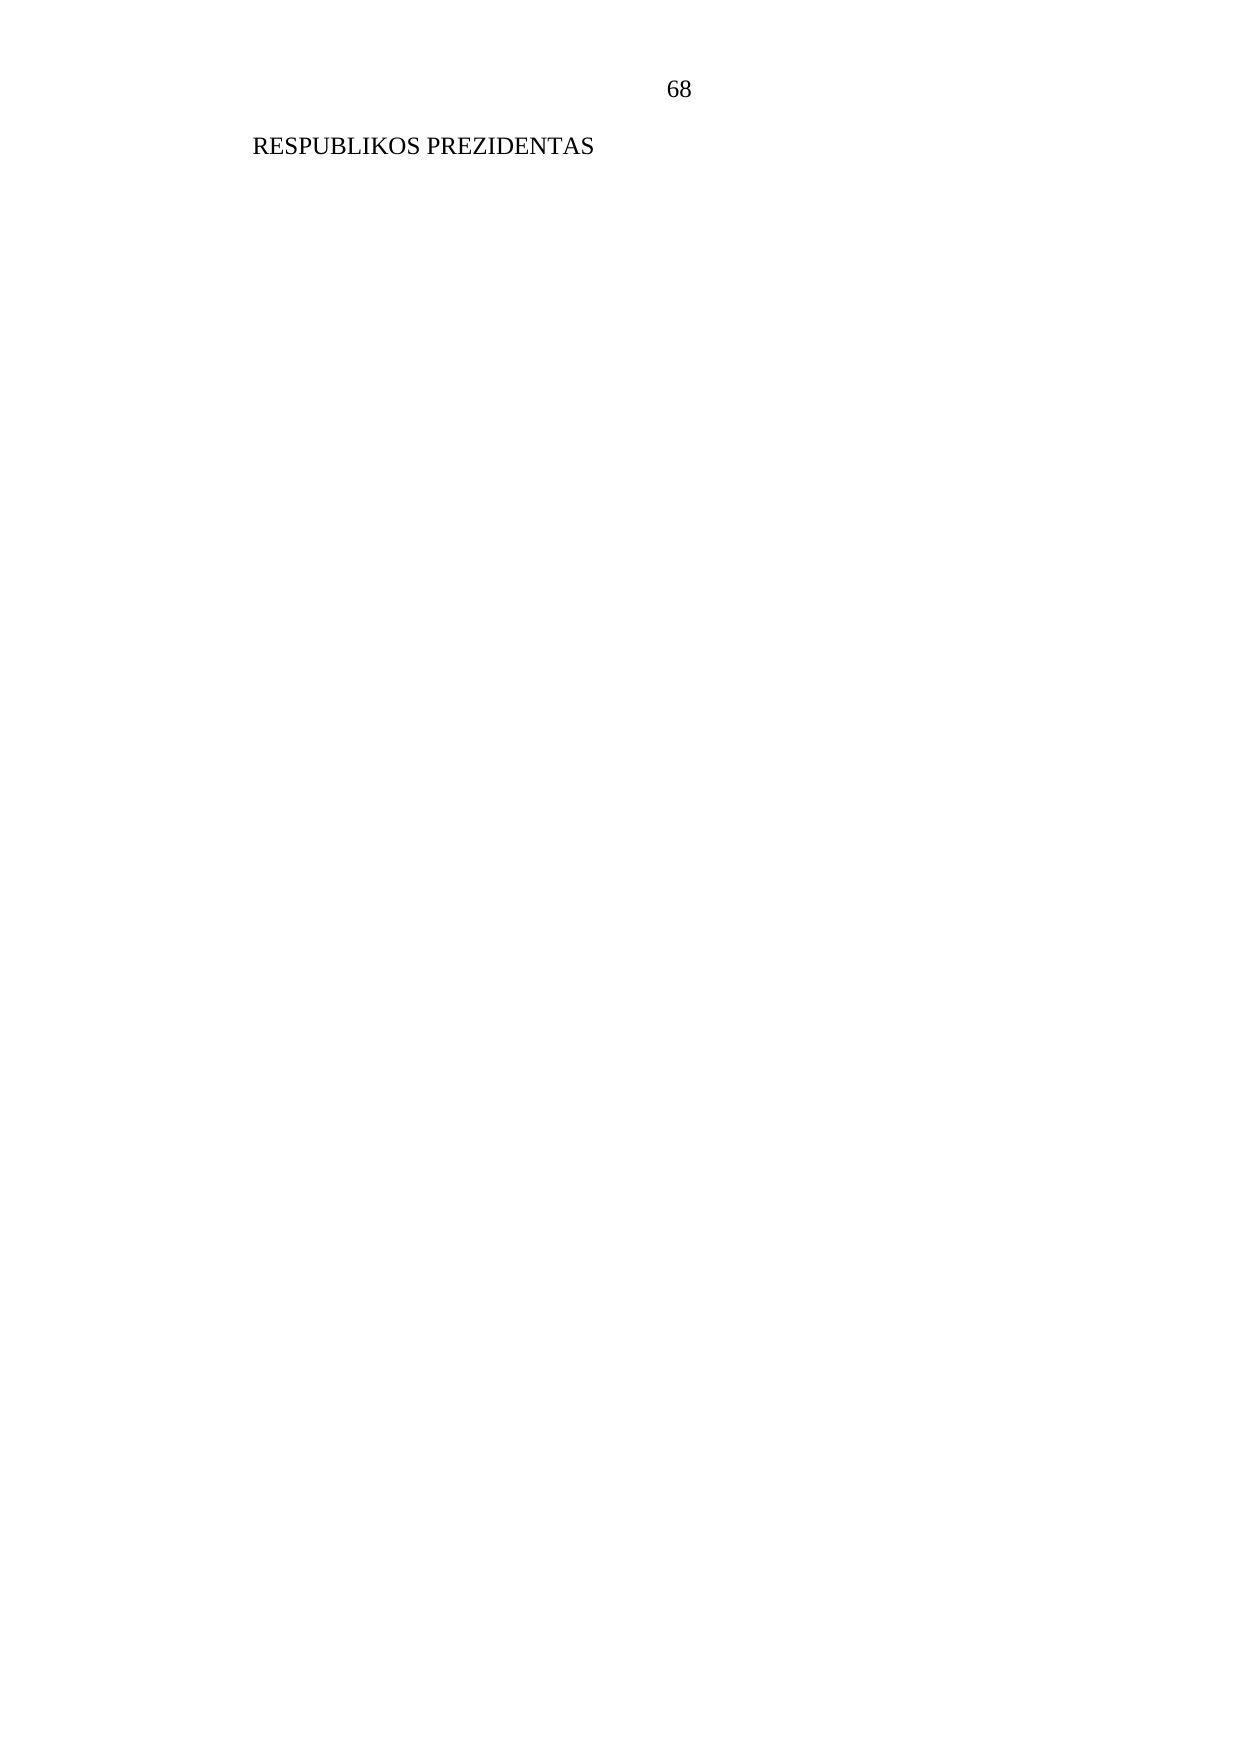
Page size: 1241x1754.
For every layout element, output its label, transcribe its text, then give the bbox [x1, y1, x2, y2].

text RESPUBLIKOS PREZIDENTAS [177, 131, 1181, 160]
